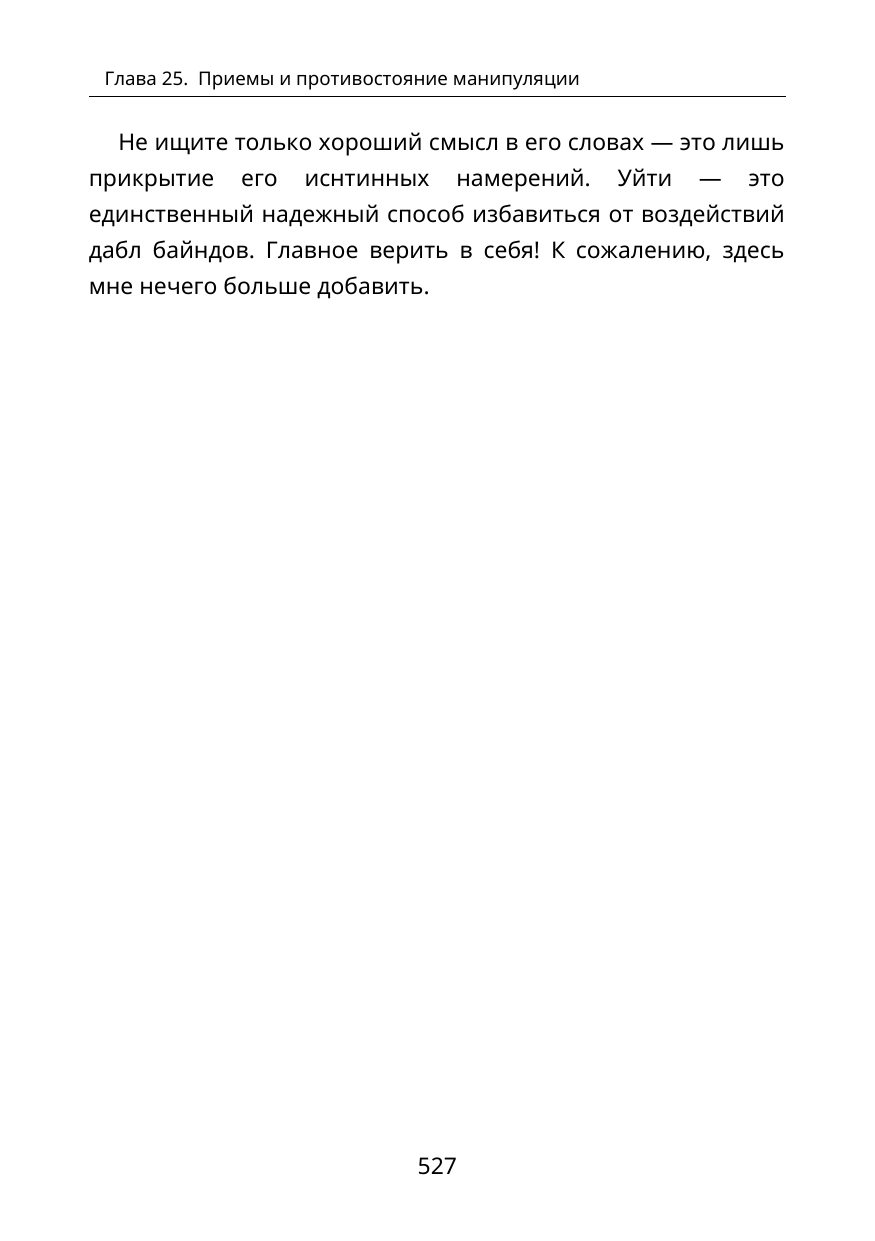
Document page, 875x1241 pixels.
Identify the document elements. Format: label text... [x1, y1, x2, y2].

text Не ищите только хороший смысл в его словах — это лишь прикрытие его иснтинных намерений. Уйти — это единственный надежный способ избавиться от воздействий дабл байндов. Главное верить в себя! К сожалению, здесь мне нечего больше добавить. [88, 126, 786, 301]
